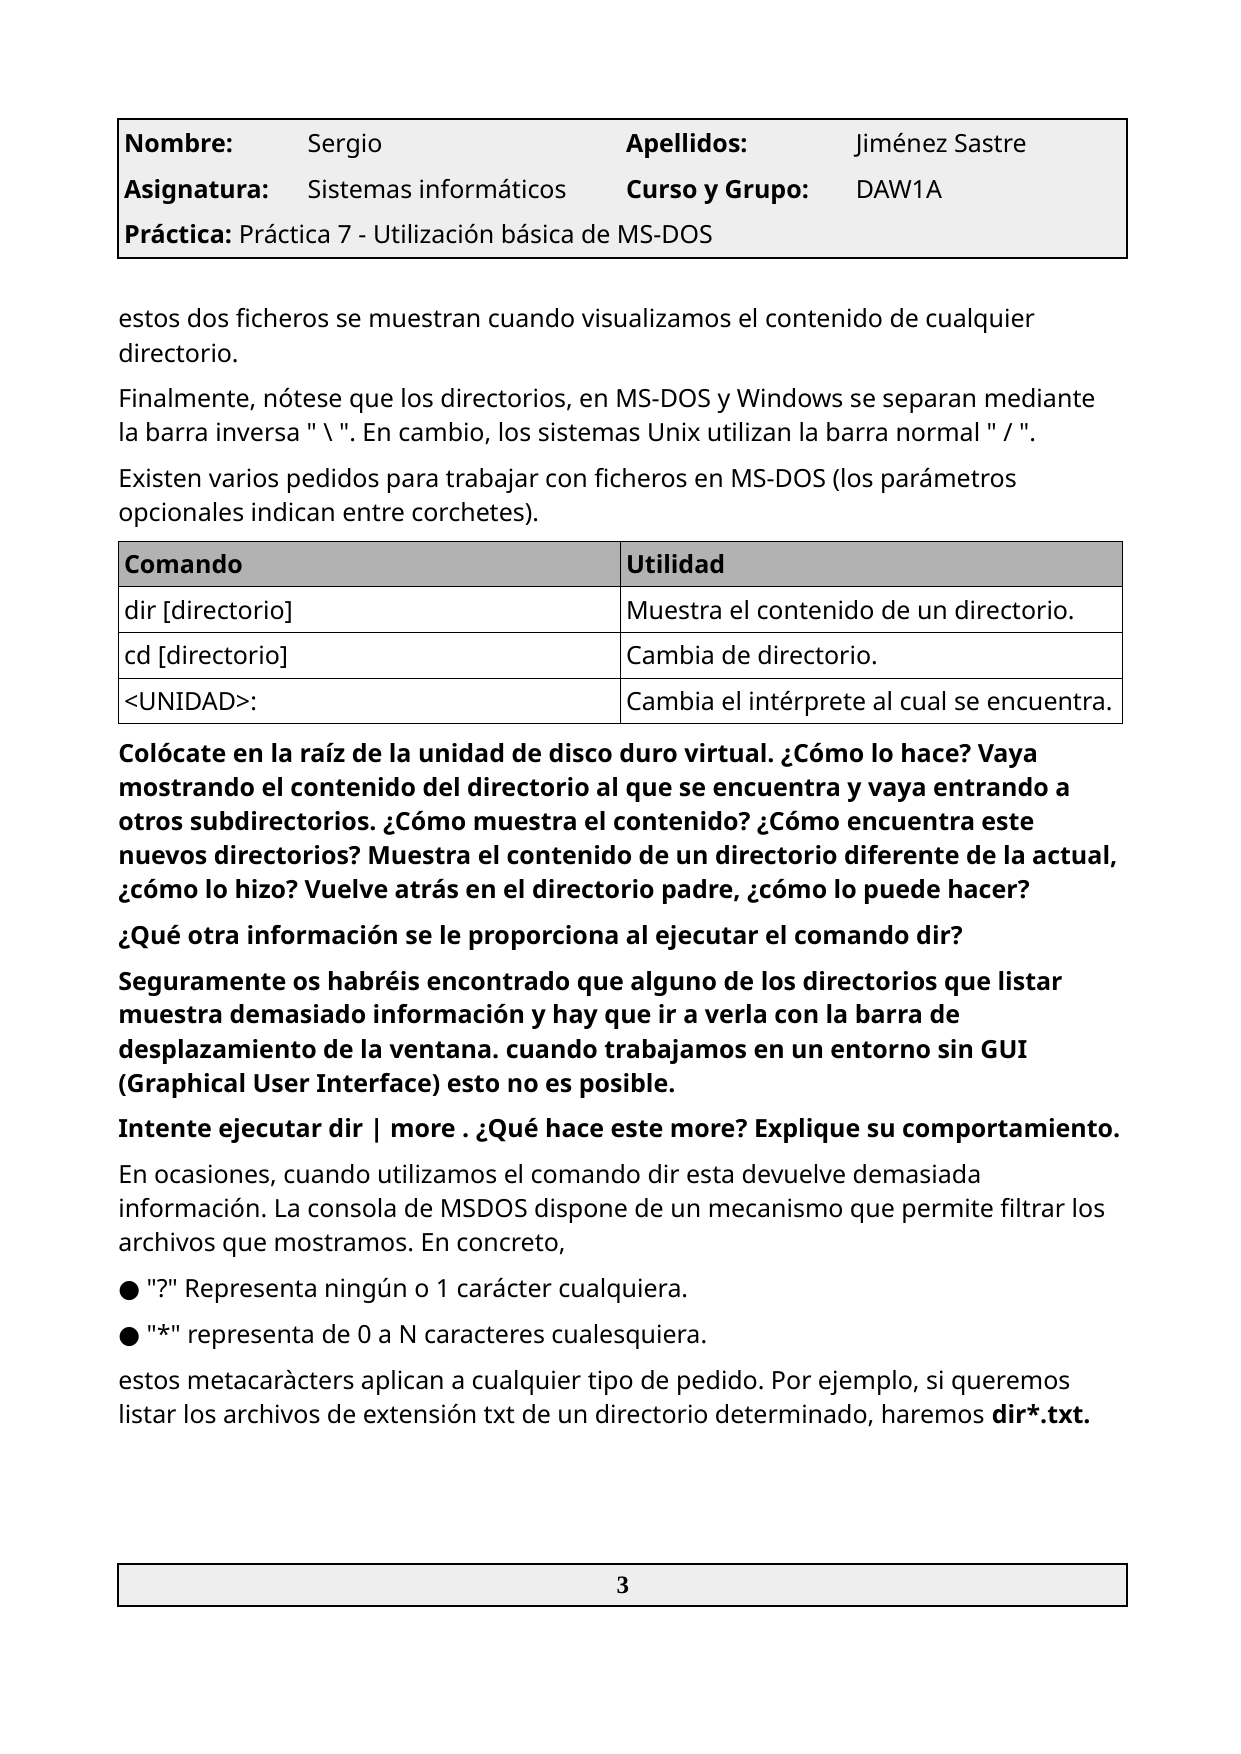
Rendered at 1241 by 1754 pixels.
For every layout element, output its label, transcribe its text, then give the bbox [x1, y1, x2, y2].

text Finalmente, nótese que los directorios, en MS-DOS y Windows se separan mediante la barra inversa " \ ". En cambio, los sistemas Unix utilizan la barra normal " / ". [118, 381, 1122, 449]
text ¿Qué otra información se le proporciona al ejecutar el comando dir? [118, 917, 1122, 951]
table_cell Cambia el intérprete al cual se encuentra. [621, 679, 1122, 723]
table_cell Cambia de directorio. [621, 633, 1122, 678]
table_cell cd [directorio] [119, 633, 620, 678]
text En ocasiones, cuando utilizamos el comando dir esta devuelve demasiada información. La consola de MSDOS dispone de un mecanismo que permite filtrar los archivos que mostramos. En concreto, [118, 1157, 1122, 1259]
text Seguramente os habréis encontrado que alguno de los directorios que listar muestra demasiado información y hay que ir a verla con la barra de desplazamiento de la ventana. cuando trabajamos en un entorno sin GUI (Graphical User Interface) esto no es posible. [118, 963, 1122, 1099]
text Colócate en la raíz de la unidad de disco duro virtual. ¿Cómo lo hace? Vaya mostrando el contenido del directorio al que se encuentra y vaya entrando a otros subdirectorios. ¿Cómo muestra el contenido? ¿Cómo encuentra este nuevos directorios? Muestra el contenido de un directorio diferente de la actual, ¿cómo lo hizo? Vuelve atrás en el directorio padre, ¿cómo lo puede hacer? [118, 735, 1122, 906]
text estos dos ficheros se muestran cuando visualizamos el contenido de cualquier directorio. [118, 301, 1122, 369]
text ● "*" representa de 0 a N caracteres cualesquiera. [118, 1317, 1122, 1351]
text Intente ejecutar dir | more . ¿Qué hace este more? Explique su comportamiento. [118, 1111, 1122, 1145]
table_header Comando [119, 542, 620, 586]
table_cell dir [directorio] [119, 587, 620, 632]
table_cell <UNIDAD>: [119, 679, 620, 723]
text ● "?" Representa ningún o 1 carácter cualquiera. [118, 1271, 1122, 1305]
table_cell Muestra el contenido de un directorio. [621, 587, 1122, 632]
table_header Utilidad [621, 542, 1122, 586]
text Existen varios pedidos para trabajar con ficheros en MS-DOS (los parámetros opcionales indican entre corchetes). [118, 461, 1122, 529]
text estos metacaràcters aplican a cualquier tipo de pedido. Por ejemplo, si queremos listar los archivos de extensión txt de un directorio determinado, haremos dir*.txt. [118, 1363, 1122, 1431]
